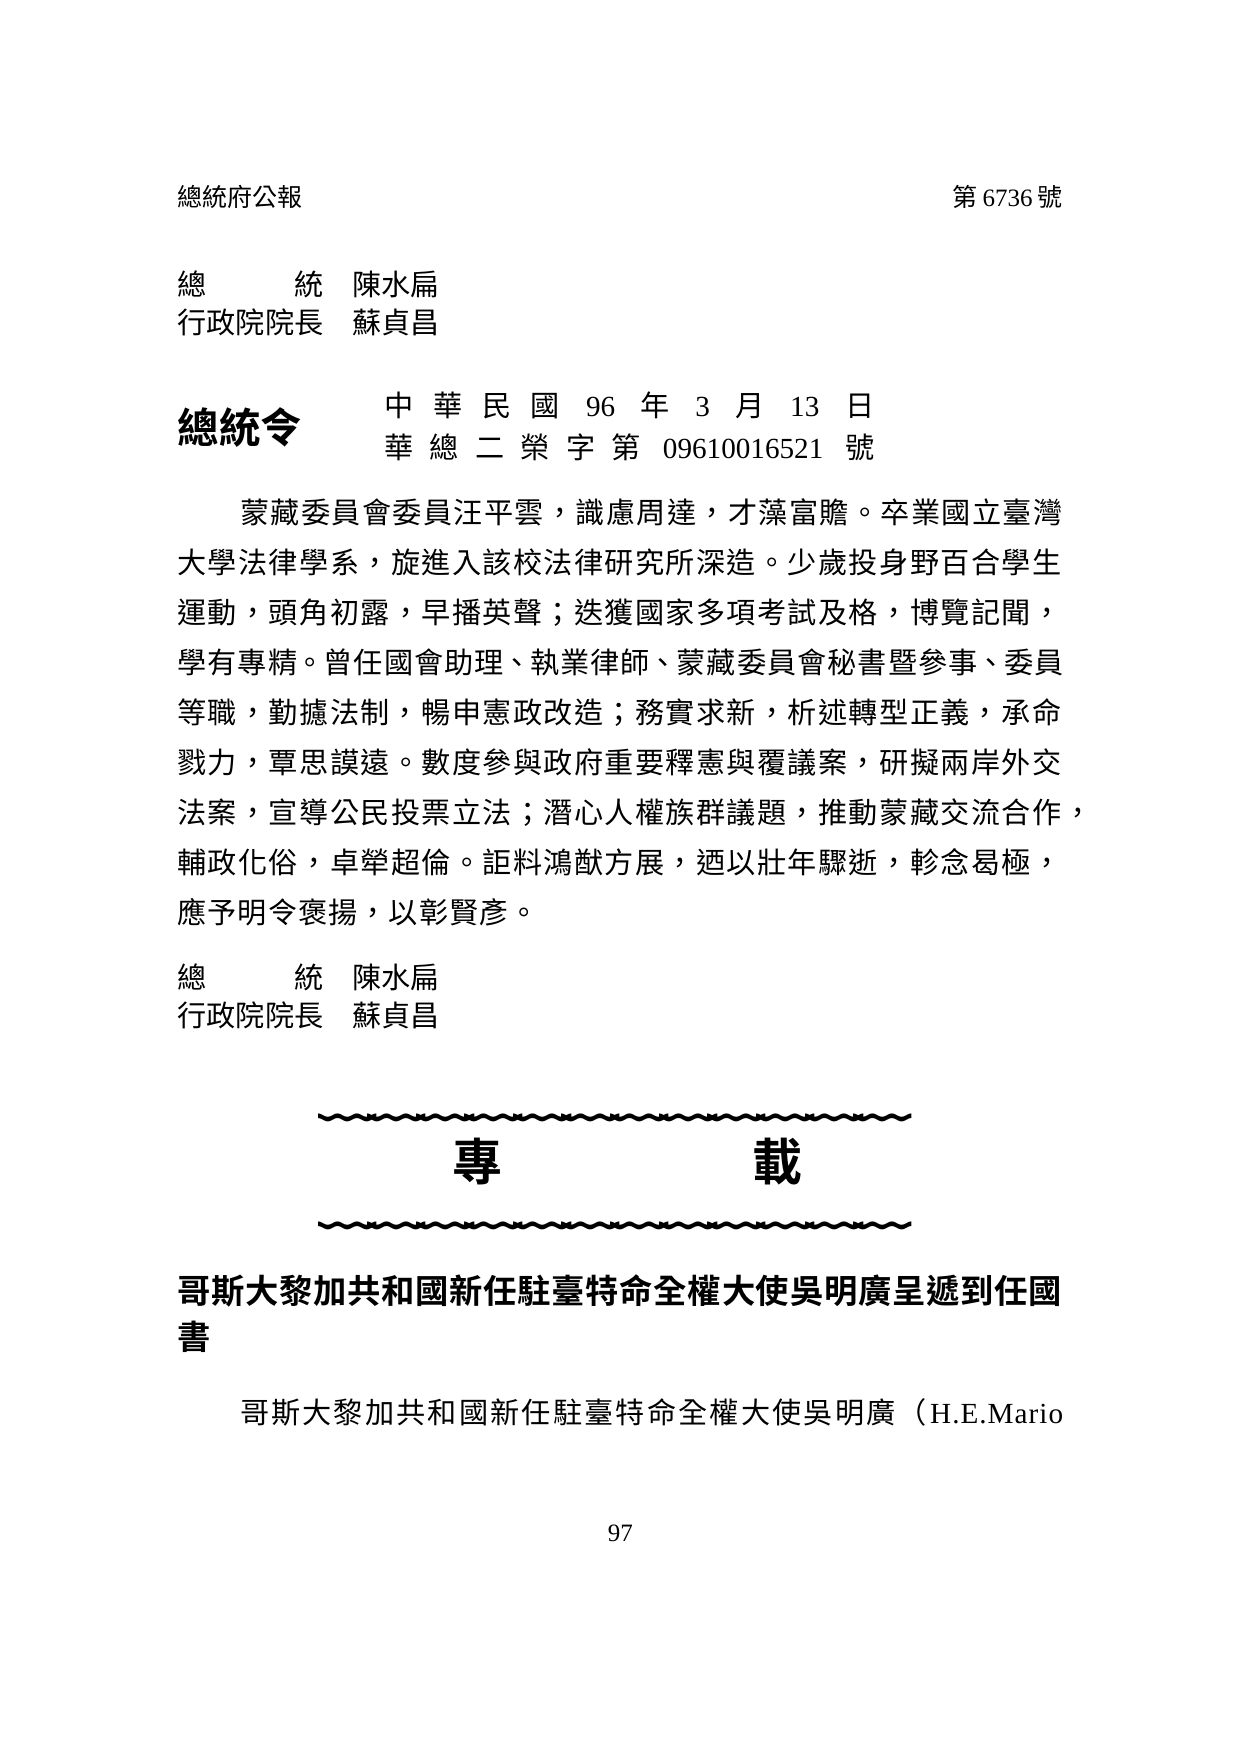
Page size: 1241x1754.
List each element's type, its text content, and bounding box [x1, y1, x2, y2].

text 哥斯大黎加共和國新任駐臺特命全權大使吳明廣呈遞到任國書 [177, 1267, 1063, 1359]
text 哥斯大黎加共和國新任駐臺特命全權大使吳明廣（H.E.Mario [177, 1384, 1063, 1434]
text 專 載 [192, 1134, 1063, 1192]
text 行政院院長 蘇貞昌 [177, 303, 1063, 341]
table_header 總統令 [174, 366, 381, 484]
text 行政院院長 蘇貞昌 [177, 996, 1063, 1034]
text 總 統 陳水扁 [177, 959, 1063, 996]
text ﹏﹏﹏﹏﹏﹏﹏﹏﹏﹏﹏﹏ [177, 1205, 1063, 1230]
text ﹏﹏﹏﹏﹏﹏﹏﹏﹏﹏﹏﹏ [177, 1096, 1063, 1121]
table_header 中華民國96年3月13日 華總二榮字第09610016521號 [381, 366, 877, 484]
text 蒙藏委員會委員汪平雲，識慮周達，才藻富贍。卒業國立臺灣大學法律學系，旋進入該校法律研究所深造。少歲投身野百合學生運動，頭角初露，早播英聲；迭獲國家多項考試及格，博覽記聞，學有專精。曾任國會助理、執業律師、蒙藏委員會秘書暨參事、委員等職，勤攄法制，暢申憲政改造；務實求新，析述轉型正義，承命戮力，覃思謨遠。數度參與政府重要釋憲與覆議案，研擬兩岸外交法案，宣導公民投票立法；潛心人權族群議題，推動蒙藏交流合作，輔政化俗，卓犖超倫。詎料鴻猷方展，迺以壯年驟逝，軫念曷極，應予明令褒揚，以彰賢彥。 [177, 484, 1063, 934]
text 總 統 陳水扁 [177, 266, 1063, 303]
